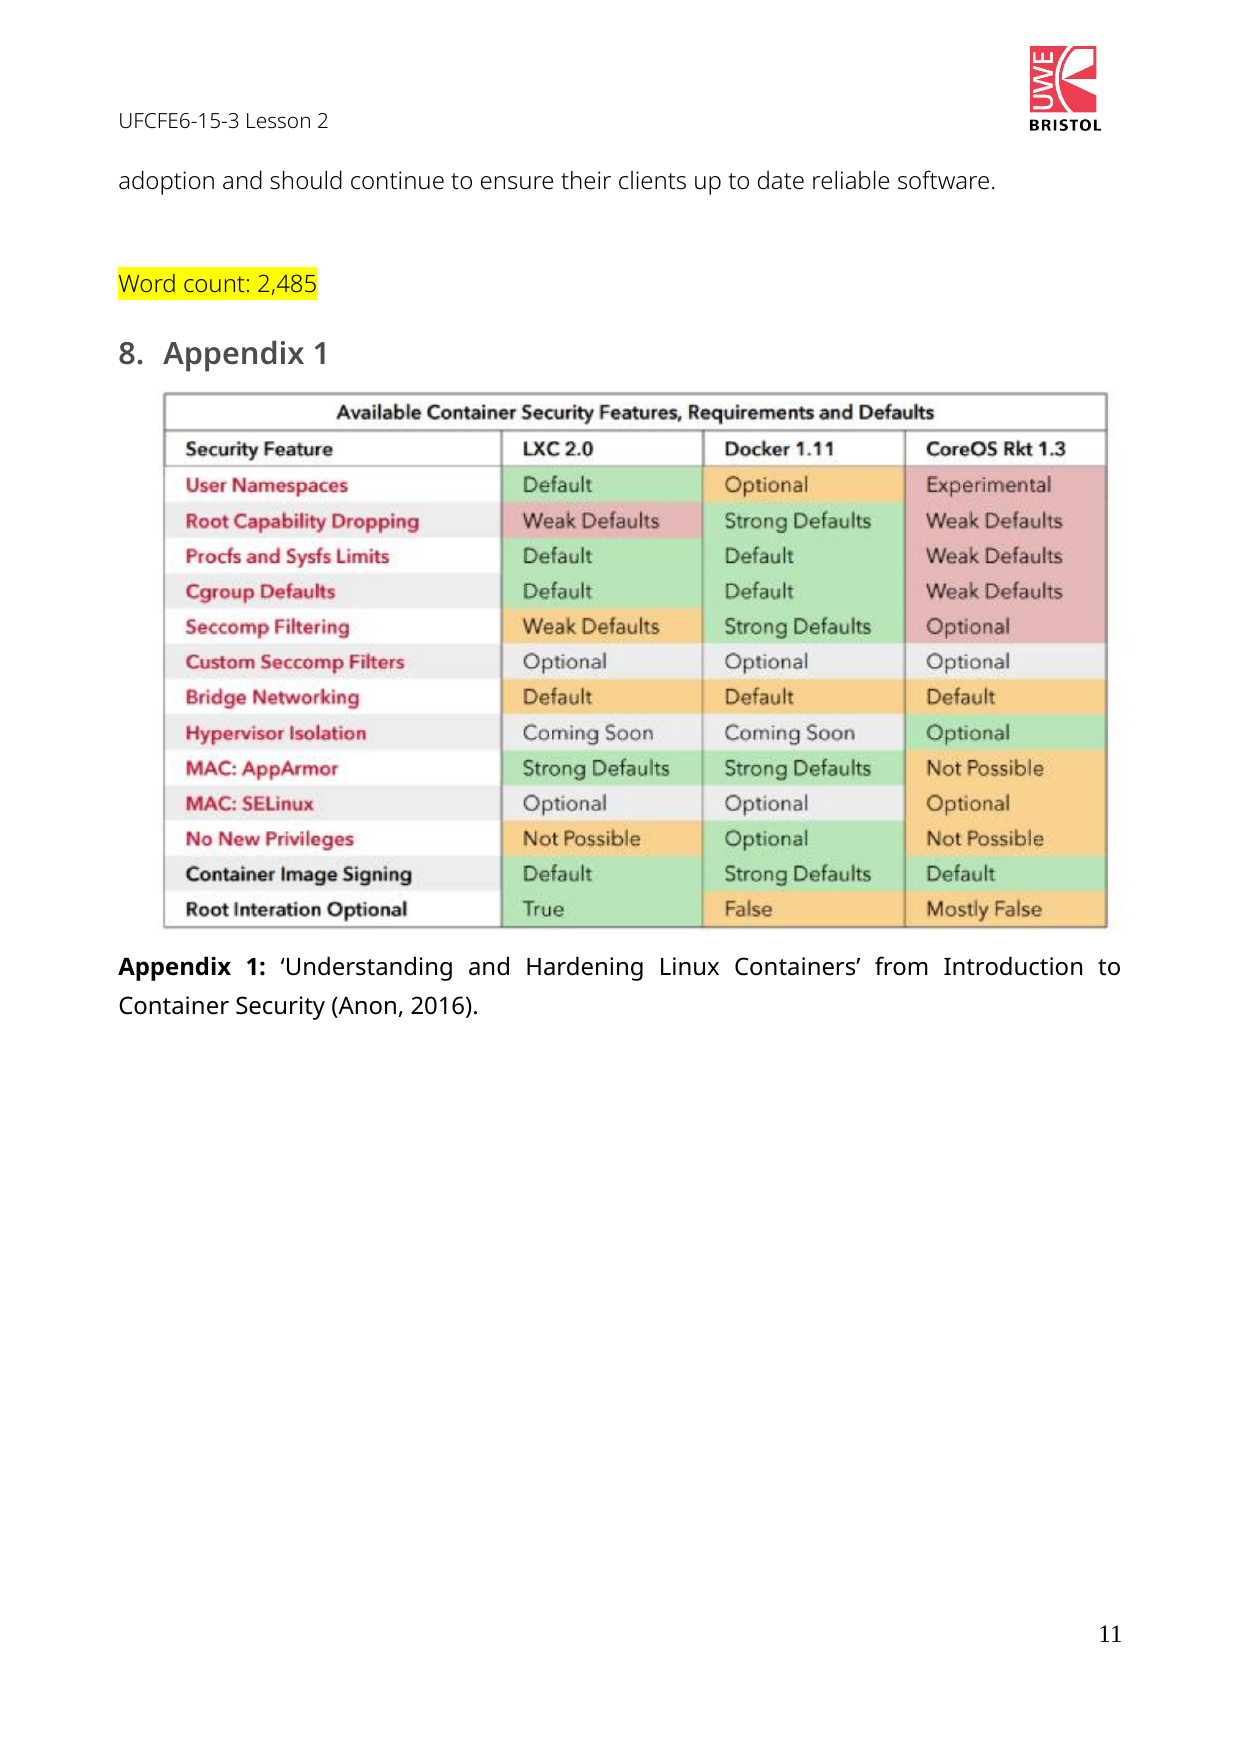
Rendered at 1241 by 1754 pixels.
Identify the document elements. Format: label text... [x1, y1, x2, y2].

text Appendix 1: ‘Understanding and Hardening Linux Containers’ from Introduction to Container Security (Anon, 2016). [118, 944, 1122, 1022]
subtitle Appendix 1 [118, 331, 1122, 373]
text adoption and should continue to ensure their clients up to date reliable software. [118, 164, 1122, 197]
picture [133, 376, 1138, 944]
picture [1012, 35, 1119, 141]
text Word count: 2,485 [118, 267, 1122, 300]
